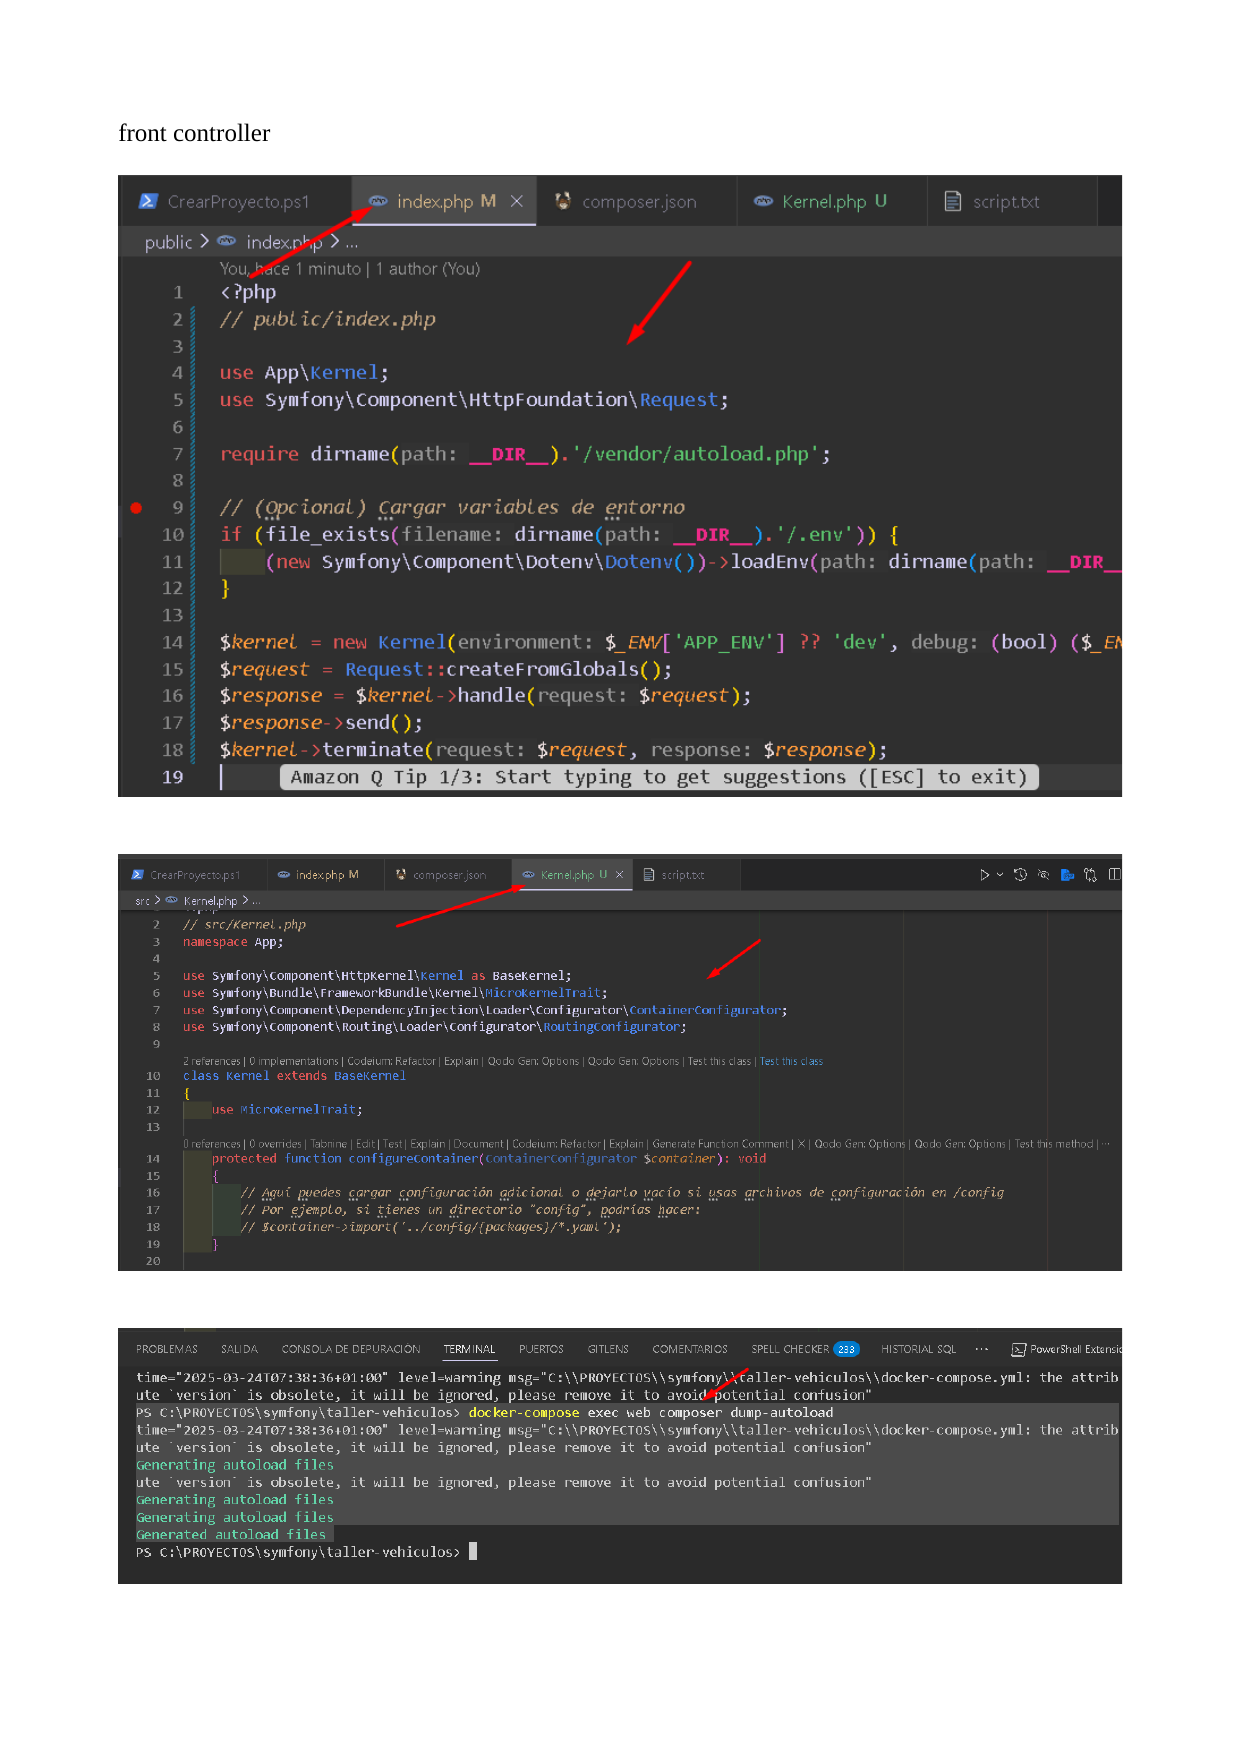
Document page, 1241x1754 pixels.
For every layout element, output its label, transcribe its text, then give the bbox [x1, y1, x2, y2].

picture [118, 1328, 1123, 1584]
picture [118, 175, 1123, 797]
text front controller [118, 118, 1122, 147]
picture [118, 854, 1123, 1271]
